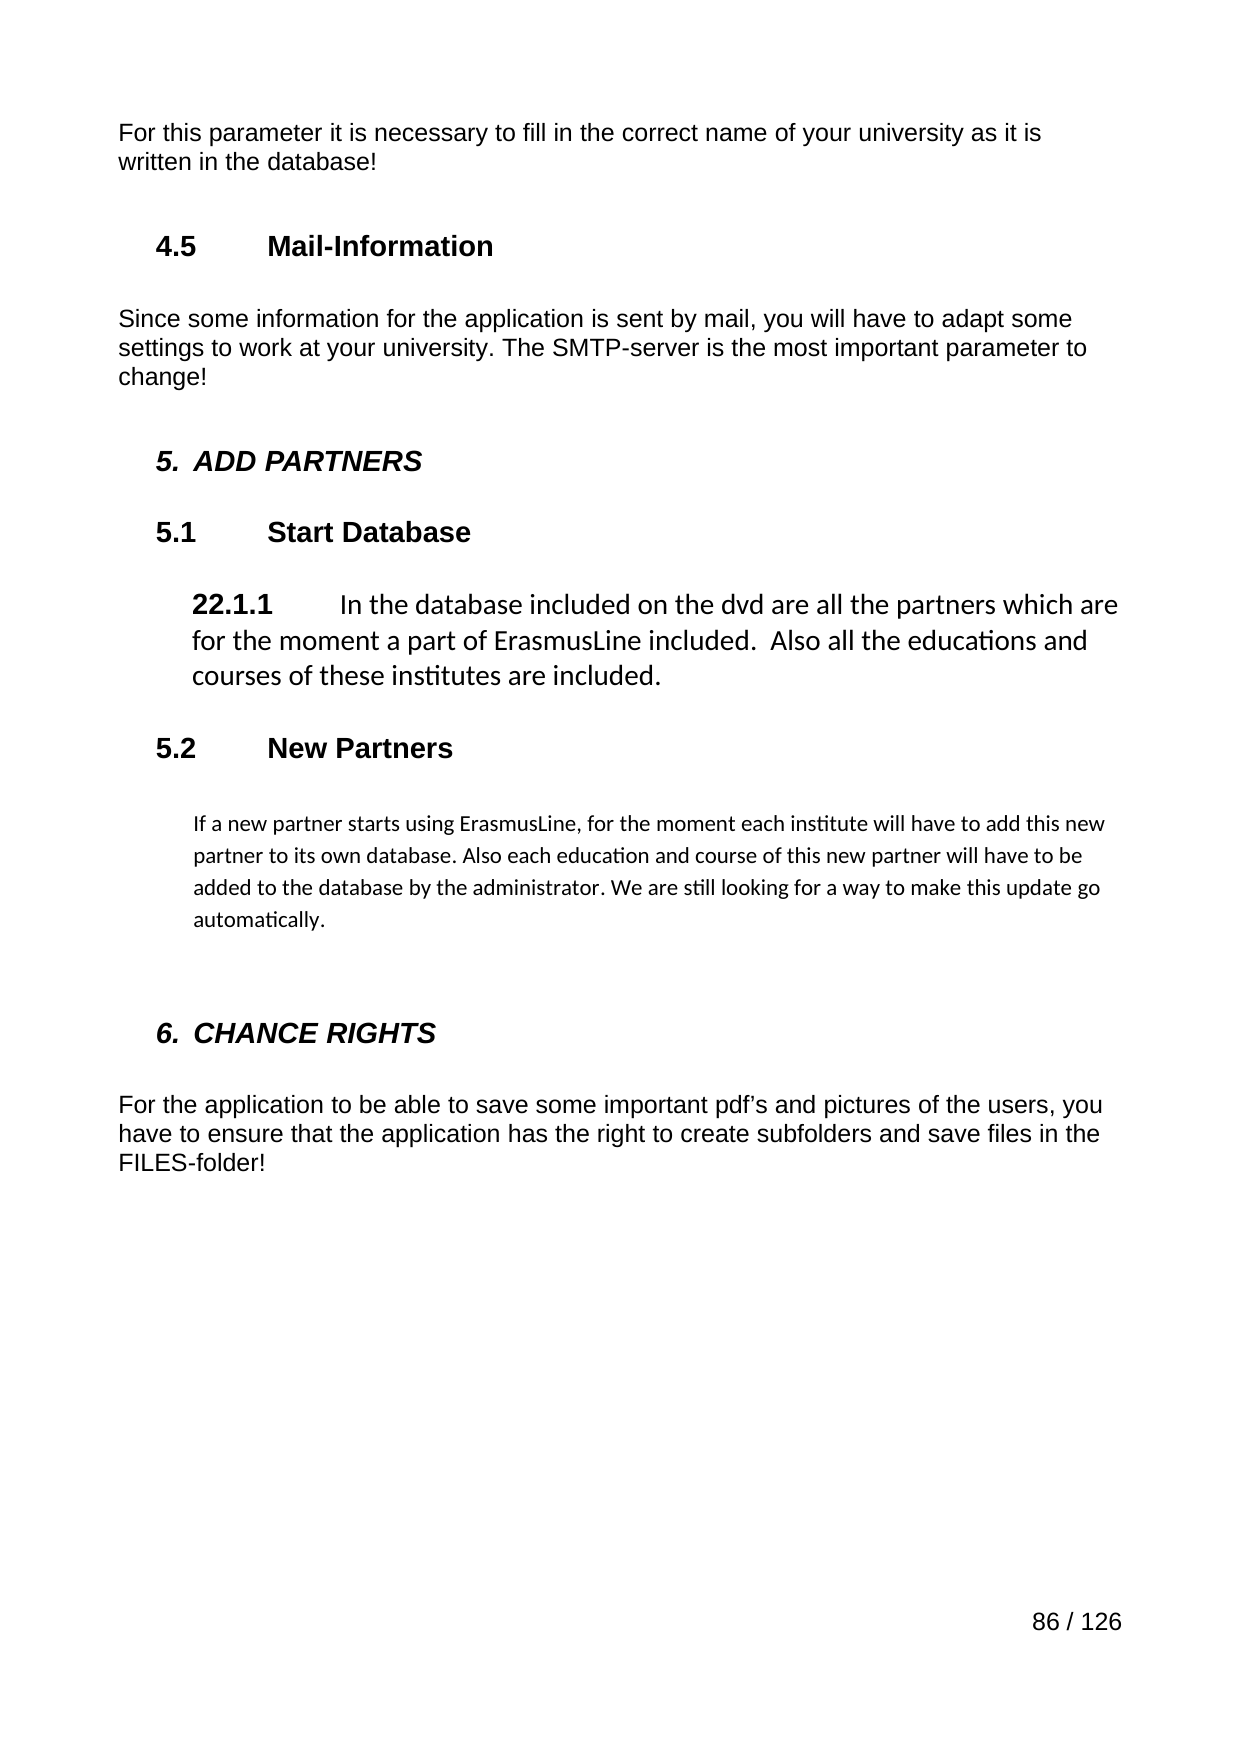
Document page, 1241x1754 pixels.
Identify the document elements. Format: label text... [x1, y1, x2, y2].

subtitle CHANCE RIGHTS [156, 1016, 1122, 1049]
subtitle In the database included on the dvd are all the partners which are for the moment a part of ErasmusLine included. Also all the educations and courses of these institutes are included. [192, 586, 1122, 693]
text Since some information for the application is sent by mail, you will have to adapt some settings to work at your university. The SMTP-server is the most important parameter to change! [118, 304, 1122, 419]
subtitle New Partners [156, 731, 1122, 764]
text If a new partner starts using ErasmusLine, for the moment each institute will have to add this new partner to its own database. Also each education and course of this new partner will have to be added to the database by the administrator. We are still looking for a way to make this update go automatically. [193, 777, 1122, 966]
subtitle Start Database [156, 515, 1122, 549]
text For this parameter it is necessary to fill in the correct name of your university as it is written in the database! [118, 118, 1122, 176]
text For the application to be able to save some important pdf’s and pictures of the users, you have to ensure that the application has the right to create subfolders and save files in the FILES-folder! [118, 1062, 1122, 1177]
subtitle ADD PARTNERS [156, 444, 1122, 478]
subtitle Mail-Information [156, 229, 1122, 263]
